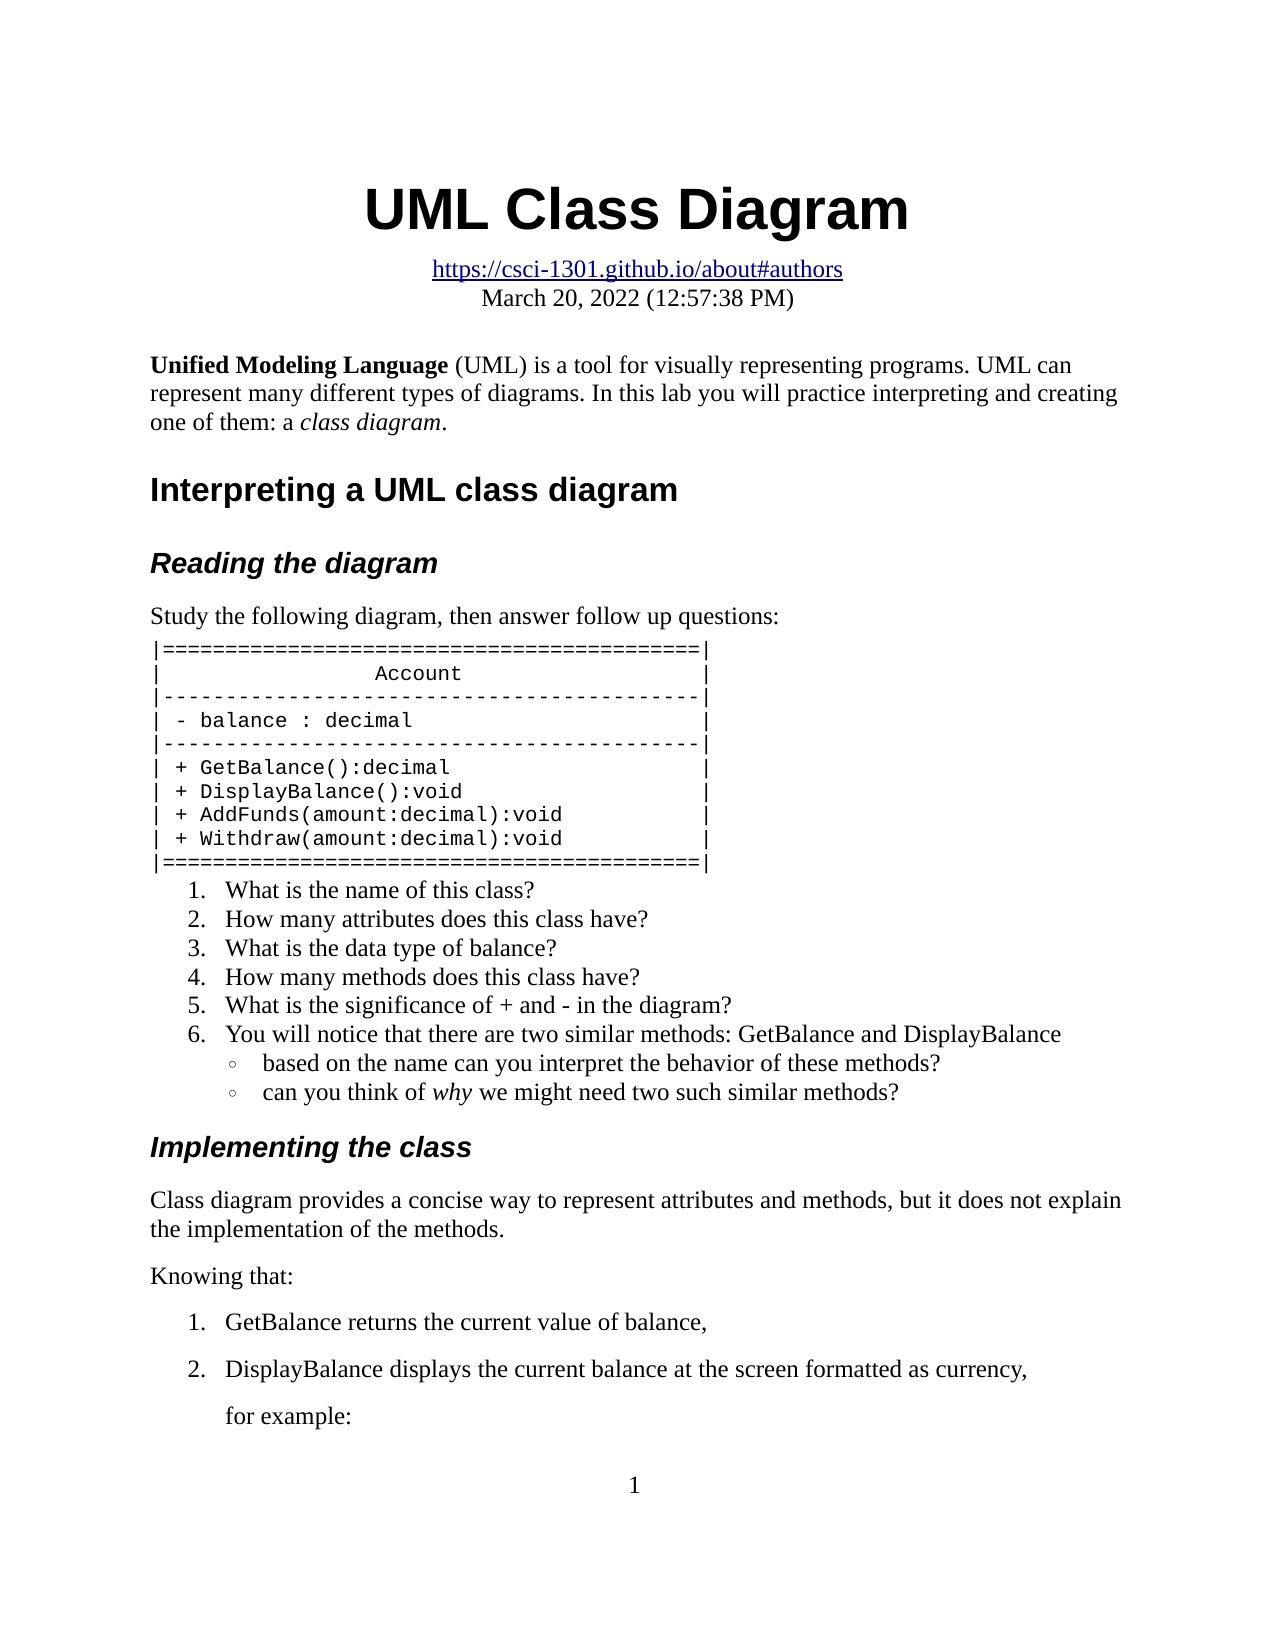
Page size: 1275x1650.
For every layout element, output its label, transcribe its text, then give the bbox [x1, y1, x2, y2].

text Unified Modeling Language (UML) is a tool for visually representing programs. UML can represent many different types of diagrams. In this lab you will practice interpreting and creating one of them: a class diagram. [150, 350, 1125, 436]
text March 20, 2022 (12:57:38 PM) [150, 283, 1125, 312]
text Knowing that: [150, 1261, 1125, 1289]
list How many attributes does this class have? [187, 904, 1125, 933]
list GetBalance returns the current value of balance, [187, 1307, 1125, 1336]
text | + Withdraw(amount:decimal):void | [150, 828, 1125, 852]
subtitle Reading the diagram [150, 546, 1125, 580]
text | Account | [150, 662, 1125, 686]
subtitle Implementing the class [150, 1130, 1125, 1164]
list based on the name can you interpret the behavior of these methods? [225, 1048, 1125, 1077]
text |===========================================| [150, 639, 1125, 662]
text |-------------------------------------------| [150, 733, 1125, 757]
text | + GetBalance():decimal | [150, 757, 1125, 781]
list How many methods does this class have? [187, 962, 1125, 990]
list What is the data type of balance? [187, 933, 1125, 962]
text |-------------------------------------------| [150, 686, 1125, 710]
list What is the name of this class? [187, 875, 1125, 904]
text | + DisplayBalance():void | [150, 781, 1125, 804]
list can you think of why we might need two such similar methods? [225, 1077, 1125, 1105]
title UML Class Diagram [150, 175, 1125, 242]
text Class diagram provides a concise way to represent attributes and methods, but it does not explain the implementation of the methods. [150, 1185, 1125, 1243]
list for example: [187, 1401, 1125, 1429]
text Study the following diagram, then answer follow up questions: [150, 601, 1125, 630]
text https://csci-1301.github.io/about#authors [150, 254, 1125, 283]
list What is the significance of + and - in the diagram? [187, 990, 1125, 1019]
list DisplayBalance displays the current balance at the screen formatted as currency, [187, 1354, 1125, 1383]
list You will notice that there are two similar methods: GetBalance and DisplayBalance [187, 1019, 1125, 1048]
text | - balance : decimal | [150, 710, 1125, 733]
subtitle Interpreting a UML class diagram [150, 470, 1125, 509]
text |===========================================| [150, 852, 1125, 875]
text | + AddFunds(amount:decimal):void | [150, 804, 1125, 828]
